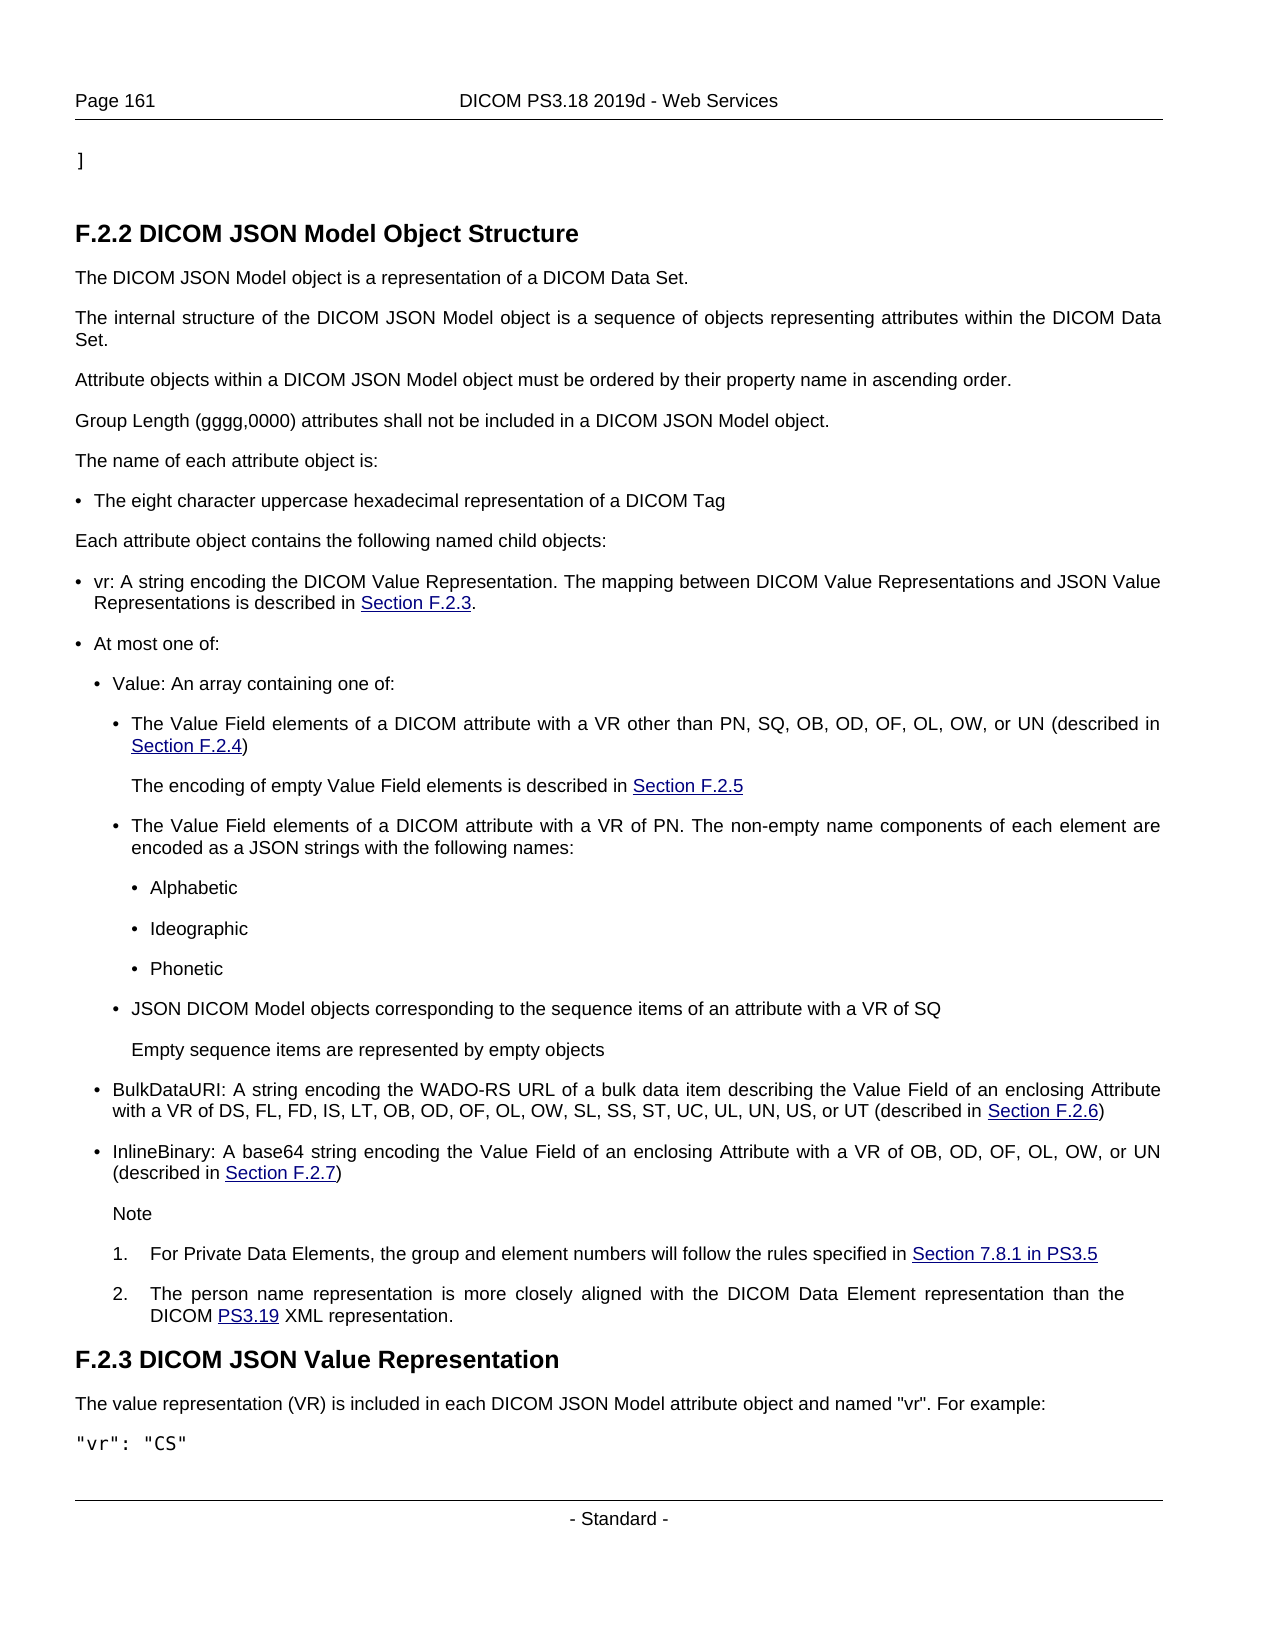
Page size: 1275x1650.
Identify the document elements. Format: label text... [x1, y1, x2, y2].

text ] [75, 150, 1162, 201]
text • Value: An array containing one of: [94, 673, 1162, 694]
text • InlineBinary: A base64 string encoding the Value Field of an enclosing Attribute with a VR of OB, OD, OF, OL, OW, or UN (described in Section F.2.7) [94, 1141, 1162, 1184]
text The encoding of empty Value Field elements is described in Section F.2.5 [131, 775, 1162, 797]
text Attribute objects within a DICOM JSON Model object must be ordered by their property name in ascending order. [75, 369, 1162, 391]
text The internal structure of the DICOM JSON Model object is a sequence of objects representing attributes within the DICOM Data Set. [75, 307, 1162, 350]
text The name of each attribute object is: [75, 450, 1162, 471]
text • vr: A string encoding the DICOM Value Representation. The mapping between DICOM Value Representations and JSON Value Representations is described in Section F.2.3. [75, 571, 1162, 614]
text Empty sequence items are represented by empty objects [131, 1038, 1162, 1060]
text F.2.2 DICOM JSON Model Object Structure [75, 219, 1162, 248]
text • Alphabetic [131, 877, 1162, 899]
text • Ideographic [131, 917, 1162, 939]
text • The Value Field elements of a DICOM attribute with a VR of PN. The non-empty name components of each element are encoded as a JSON strings with the following names: [112, 815, 1162, 858]
text 1. For Private Data Elements, the group and element numbers will follow the rules specified in Section 7.8.1 in PS3.5 [112, 1243, 1125, 1264]
text "vr": "CS" [75, 1433, 1162, 1483]
text 2. The person name representation is more closely aligned with the DICOM Data Element representation than the DICOM PS3.19 XML representation. [112, 1283, 1125, 1326]
text • The eight character uppercase hexadecimal representation of a DICOM Tag [75, 490, 1162, 512]
text • The Value Field elements of a DICOM attribute with a VR other than PN, SQ, OB, OD, OF, OL, OW, or UN (described in Section F.2.4) [112, 713, 1162, 756]
text • BulkDataURI: A string encoding the WADO-RS URL of a bulk data item describing the Value Field of an enclosing Attribute with a VR of DS, FL, FD, IS, LT, OB, OD, OF, OL, OW, SL, SS, ST, UC, UL, UN, US, or UT (described in Section F.2.6) [94, 1079, 1162, 1122]
text Group Length (gggg,0000) attributes shall not be included in a DICOM JSON Model object. [75, 409, 1162, 431]
text Note [112, 1202, 1125, 1224]
text F.2.3 DICOM JSON Value Representation [75, 1345, 1162, 1374]
text • JSON DICOM Model objects corresponding to the sequence items of an attribute with a VR of SQ [112, 998, 1162, 1020]
text Each attribute object contains the following named child objects: [75, 530, 1162, 552]
text The value representation (VR) is included in each DICOM JSON Model attribute object and named "vr". For example: [75, 1392, 1162, 1414]
text • Phonetic [131, 958, 1162, 979]
text • At most one of: [75, 632, 1162, 654]
text The DICOM JSON Model object is a representation of a DICOM Data Set. [75, 267, 1162, 288]
